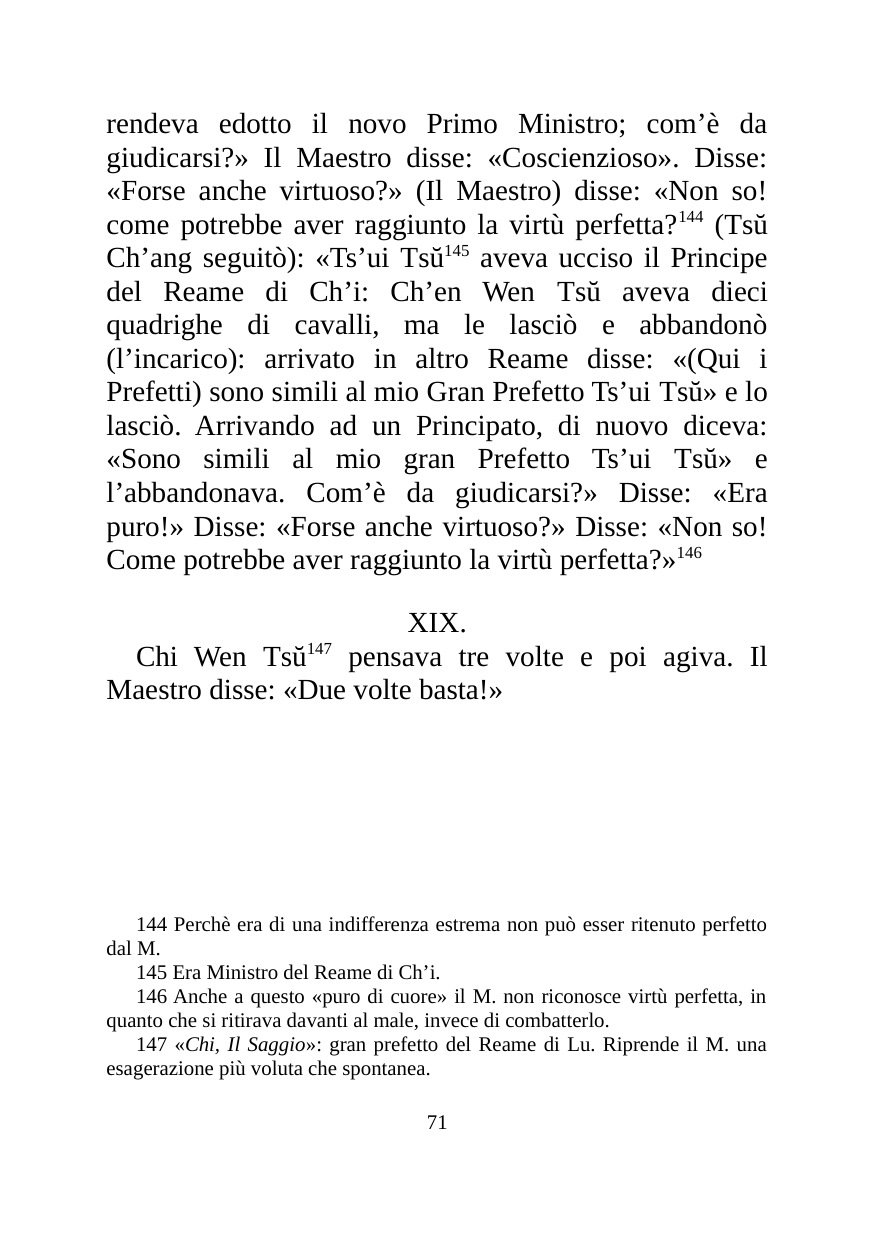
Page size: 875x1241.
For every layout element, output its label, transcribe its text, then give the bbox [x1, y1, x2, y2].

text XIX. [106, 605, 768, 639]
text Era Ministro del Reame di Ch’i. [106, 960, 768, 984]
text «Chi, Il Saggio»: gran prefetto del Reame di Lu. Riprende il M. una esagerazione più voluta che spontanea. [106, 1032, 768, 1080]
text Anche a questo «puro di cuore» il M. non riconosce virtù perfetta, in quanto che si ritirava davanti al male, invece di combatterlo. [106, 984, 768, 1032]
text rendeva edotto il novo Primo Ministro; com’è da giudicarsi?» Il Maestro disse: «Coscienzioso». Disse: «Forse anche virtuoso?» (Il Maestro) disse: «Non so! come potrebbe aver raggiunto la virtù perfetta? (Tsŭ Ch’ang seguitò): «Ts’ui Tsŭ aveva ucciso il Principe del Reame di Ch’i: Ch’en Wen Tsŭ aveva dieci quadrighe di cavalli, ma le lasciò e abbandonò (l’incarico): arrivato in altro Reame disse: «(Qui i Prefetti) sono simili al mio Gran Prefetto Ts’ui Tsŭ» e lo lasciò. Arrivando ad un Principato, di nuovo diceva: «Sono simili al mio gran Prefetto Ts’ui Tsŭ» e l’abbandonava. Com’è da giudicarsi?» Disse: «Era puro!» Disse: «Forse anche virtuoso?» Disse: «Non so! Come potrebbe aver raggiunto la virtù perfetta?» [106, 106, 768, 576]
text Perchè era di una indifferenza estrema non può esser ritenuto perfetto dal M. [106, 912, 768, 960]
text Chi Wen Tsŭ pensava tre volte e poi agiva. Il Maestro disse: «Due volte basta!» [106, 639, 768, 706]
